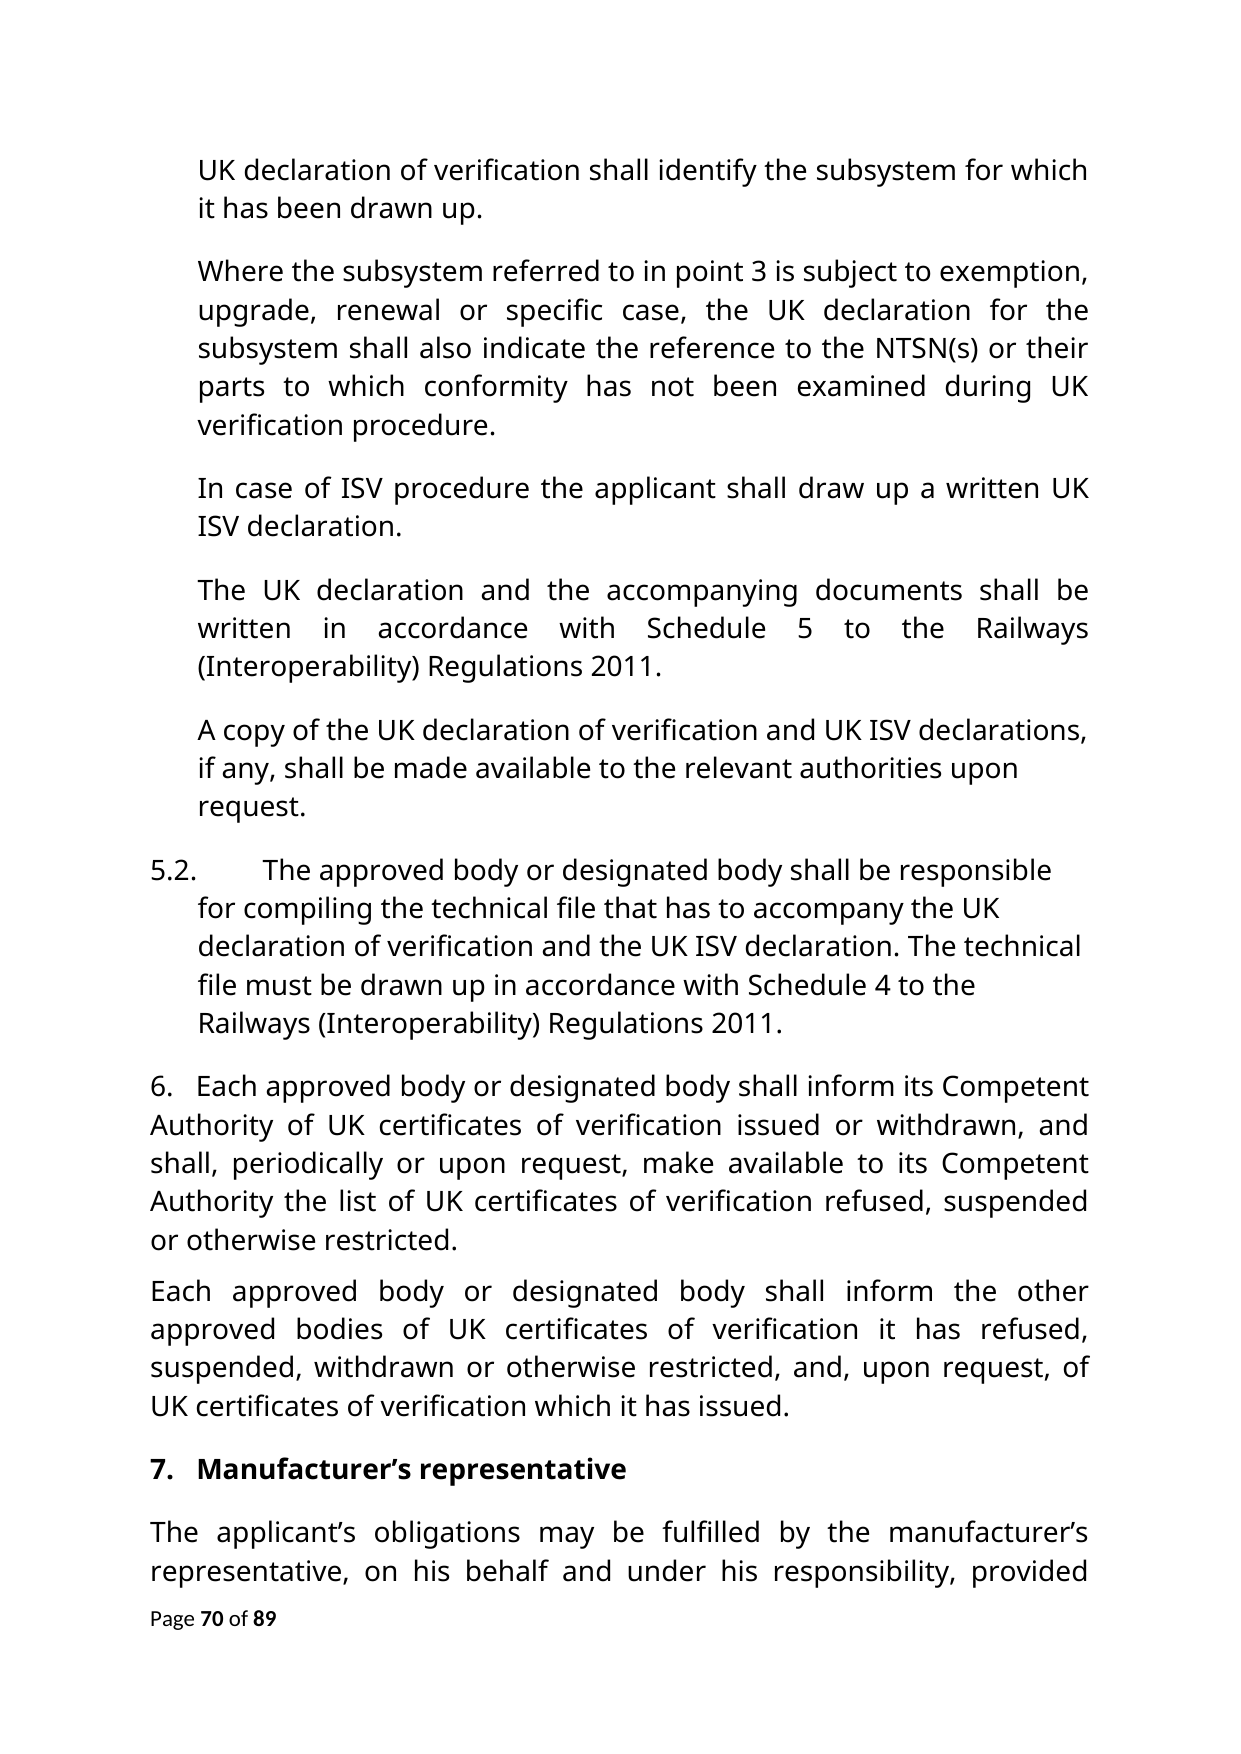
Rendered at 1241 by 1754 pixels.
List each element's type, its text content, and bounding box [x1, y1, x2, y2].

list Where the subsystem referred to in point 3 is subject to exemption, upgrade, renewal or specific case, the UK declaration for the subsystem shall also indicate the reference to the NTSN(s) or their parts to which conformity has not been examined during UK verification procedure. [197, 252, 1090, 443]
list UK declaration of verification shall identify the subsystem for which it has been drawn up. [150, 150, 1090, 227]
list A copy of the UK declaration of verification and UK ISV declarations, if any, shall be made available to the relevant authorities upon request. [197, 710, 1090, 825]
text 6. Each approved body or designated body shall inform its Competent Authority of UK certificates of verification issued or withdrawn, and shall, periodically or upon request, make available to its Competent Authority the list of UK certificates of verification refused, suspended or otherwise restricted. [150, 1067, 1090, 1258]
text The applicant’s obligations may be fulfilled by the manufacturer’s representative, on his behalf and under his responsibility, provided [150, 1512, 1090, 1589]
list The approved body or designated body shall be responsible for compiling the technical file that has to accompany the UK declaration of verification and the UK ISV declaration. The technical file must be drawn up in accordance with Schedule 4 to the Railways (Interoperability) Regulations 2011. [150, 850, 1090, 1042]
text 7. Manufacturer’s representative [150, 1449, 1090, 1487]
list The UK declaration and the accompanying documents shall be written in accordance with Schedule 5 to the Railways (Interoperability) Regulations 2011. [197, 570, 1090, 685]
list In case of ISV procedure the applicant shall draw up a written UK ISV declaration. [197, 468, 1090, 545]
text Each approved body or designated body shall inform the other approved bodies of UK certificates of verification it has refused, suspended, withdrawn or otherwise restricted, and, upon request, of UK certificates of verification which it has issued. [150, 1271, 1090, 1424]
